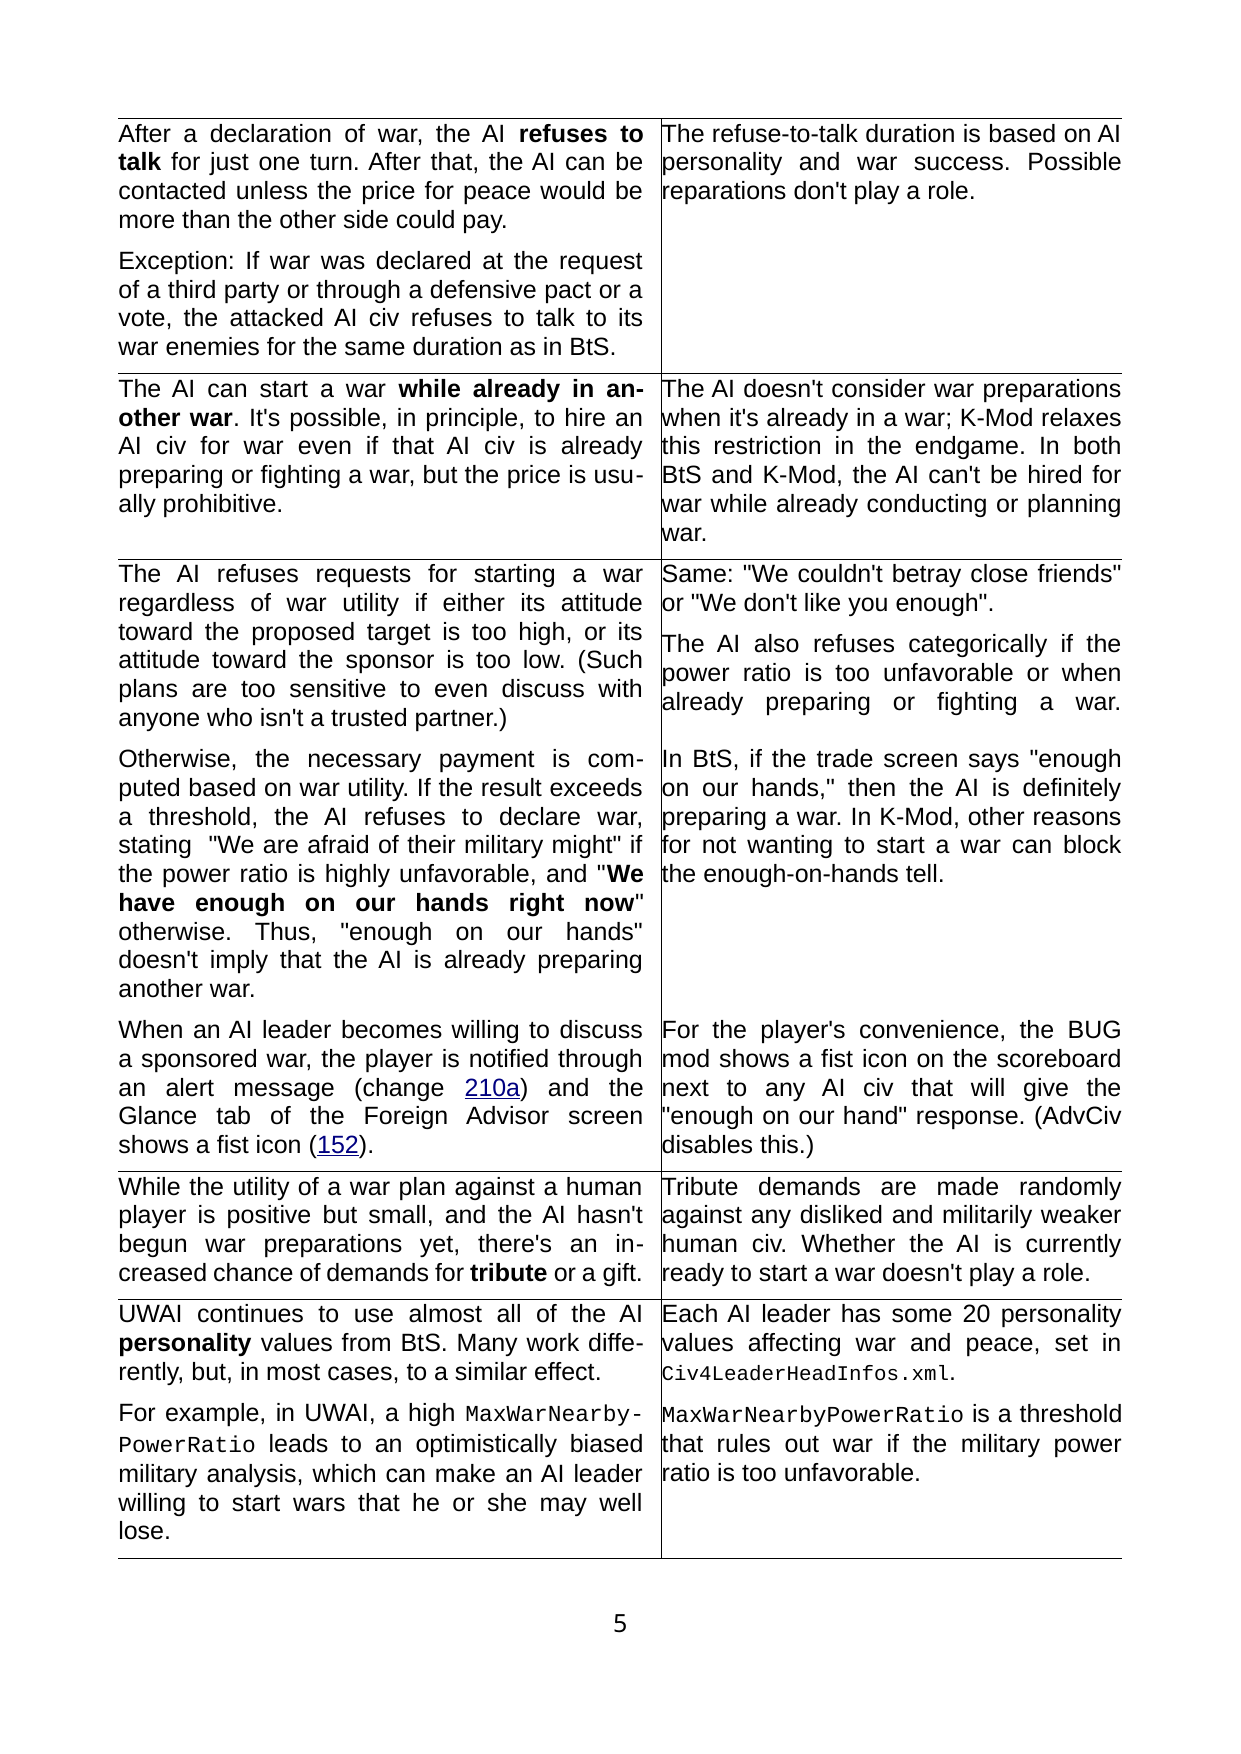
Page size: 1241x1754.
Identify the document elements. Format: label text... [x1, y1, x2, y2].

table_cell After a declaration of war, the AI refuses to talk for just one turn. After that, the AI can be contacted unless the price for peace would be more than the other side could pay. Exception: If war was declared at the request of a third party or through a defensive pact or a vote, the attacked AI civ refuses to talk to its war enemies for the same duration as in BtS. [118, 119, 661, 373]
table_cell While the utility of a war plan against a human player is positive but small, and the AI hasn't begun war preparations yet, there's an in­creased chance of demands for tribute or a gift. [118, 1172, 661, 1299]
table_cell Each AI leader has some 20 personality values affecting war and peace, set in Civ4LeaderHeadInfos.xml. MaxWarNearbyPowerRatio is a threshold that rules out war if the military power ratio is too unfavorable. [662, 1300, 1122, 1558]
table_cell Tribute demands are made randomly against any disliked and militarily weaker human civ. Whether the AI is currently ready to start a war doesn't play a role. [662, 1172, 1122, 1299]
table_cell The refuse-to-talk duration is based on AI personality and war success. Possible reparations don't play a role. [662, 119, 1122, 373]
table_cell The AI can start a war while already in an­other war. It's possible, in principle, to hire an AI civ for war even if that AI civ is already preparing or fighting a war, but the price is usu­ally prohibitive. [118, 374, 661, 559]
table_cell The AI doesn't consider war preparations when it's already in a war; K-Mod relaxes this restriction in the endgame. In both BtS and K-Mod, the AI can't be hired for war while already conducting or planning war. [662, 374, 1122, 559]
table_cell Same: "We couldn't betray close friends" or "We don't like you enough". The AI also refuses categorically if the power ratio is too unfavorable or when already preparing or fighting a war. In BtS, if the trade screen says "enough on our hands," then the AI is definitely preparing a war. In K-Mod, other reasons for not wanting to start a war can block the enough-on-hands tell. For the player's convenience, the BUG mod shows a fist icon on the scoreboard next to any AI civ that will give the "enough on our hand" response. (AdvCiv disables this.) [662, 560, 1122, 1171]
table_cell UWAI continues to use almost all of the AI personality values from BtS. Many work diffe­rently, but, in most cases, to a similar effect. For example, in UWAI, a high MaxWarNearby­PowerRatio leads to an optimistically biased military analysis, which can make an AI leader willing to start wars that he or she may well lose. [118, 1300, 661, 1558]
table_cell The AI refuses requests for starting a war regardless of war utility if either its attitude toward the proposed target is too high, or its attitude toward the sponsor is too low. (Such plans are too sensitive to even discuss with anyone who isn't a trusted partner.) Otherwise, the necessary payment is com­puted based on war utility. If the result exceeds a threshold, the AI refuses to declare war, stating "We are afraid of their military might" if the power ratio is highly unfavorable, and "We have enough on our hands right now" otherwise. Thus, "enough on our hands" doesn't imply that the AI is already preparing another war. When an AI leader becomes willing to discuss a sponsored war, the player is notified through an alert message (change 210a) and the Glance tab of the Foreign Advisor screen shows a fist icon (152). [118, 560, 661, 1171]
